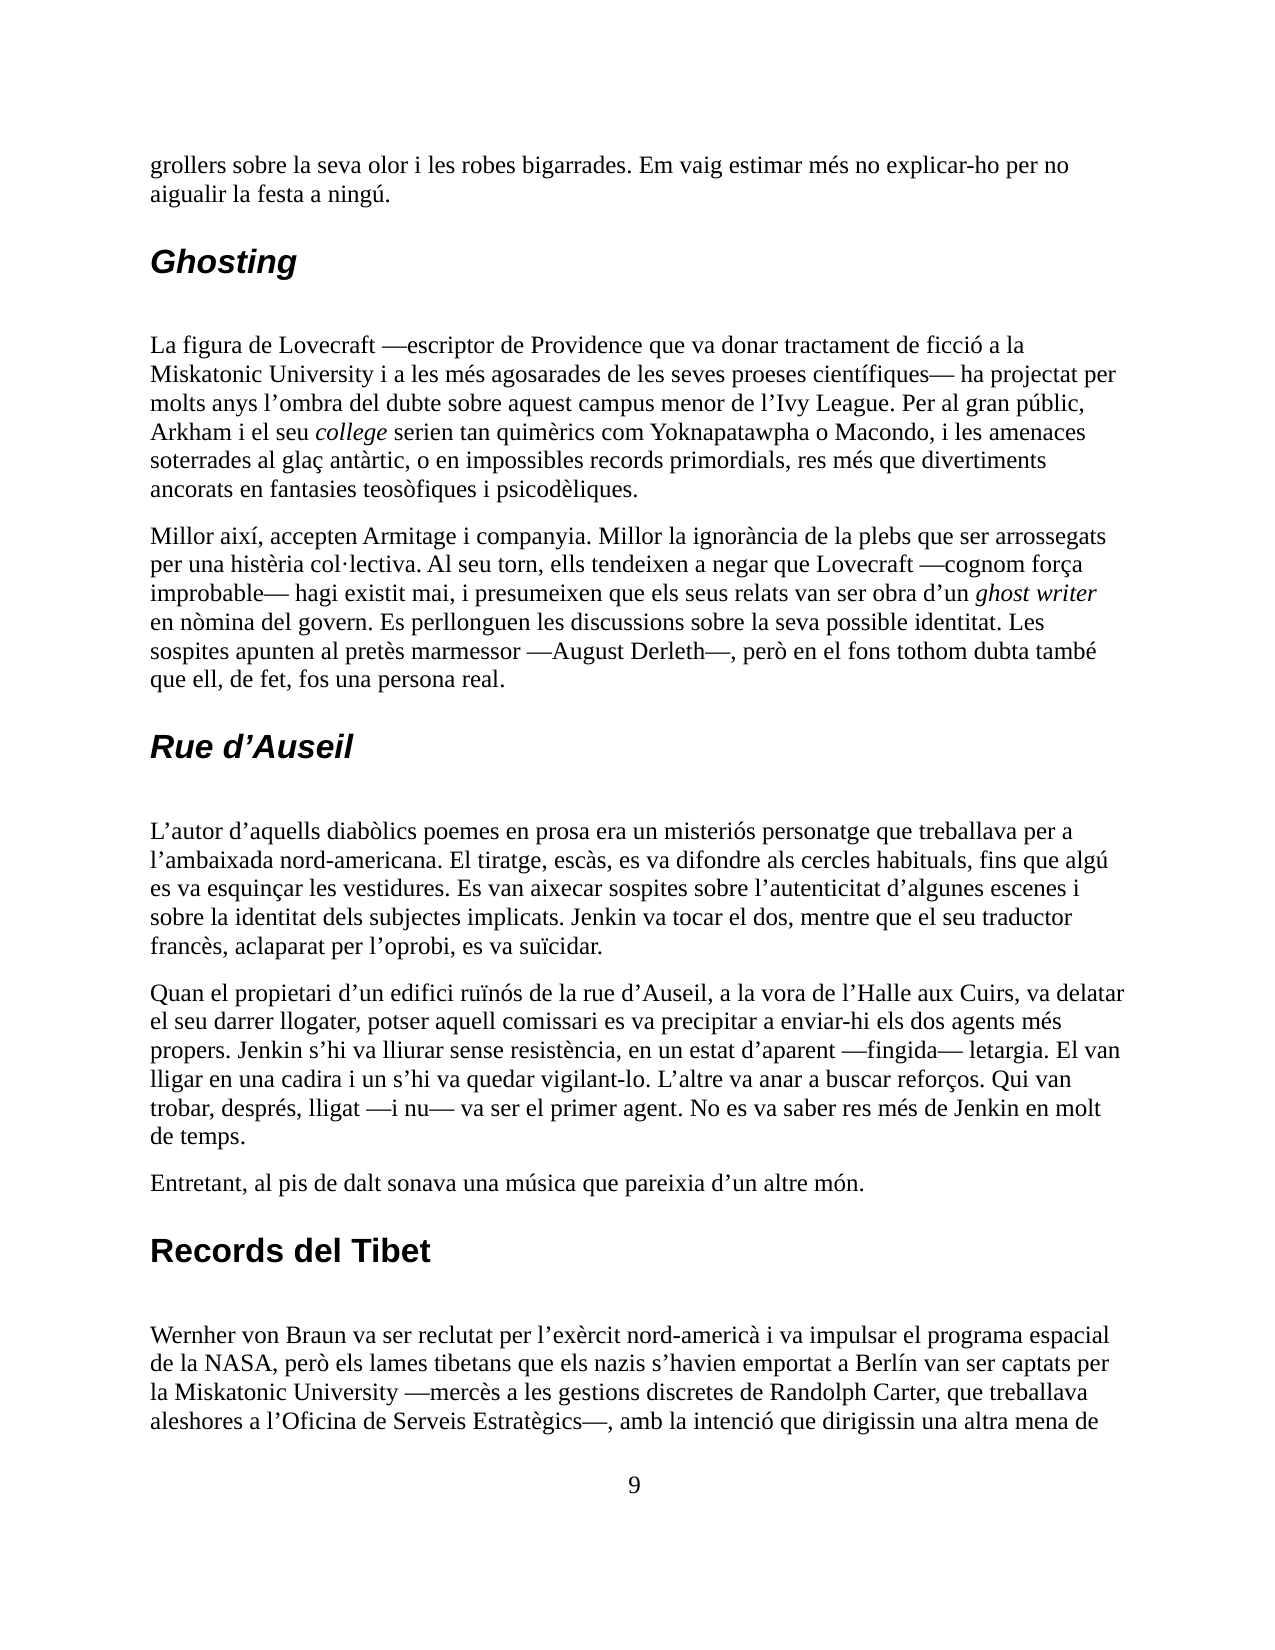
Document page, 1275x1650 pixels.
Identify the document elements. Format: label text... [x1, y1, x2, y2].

text Entretant, al pis de dalt sonava una música que pareixia d’un altre món. [150, 1168, 1125, 1197]
text Millor així, accepten Armitage i companyia. Millor la ignorància de la plebs que ser arrossegats per una histèria col·lectiva. Al seu torn, ells tendeixen a negar que Lovecraft —cognom força improbable— hagi existit mai, i presumeixen que els seus relats van ser obra d’un ghost writer en nòmina del govern. Es perllonguen les discussions sobre la seva possible identitat. Les sospites apunten al pretès marmessor —August Derleth—, però en el fons tothom dubta també que ell, de fet, fos una persona real. [150, 521, 1125, 693]
subtitle Records del Tibet [150, 1231, 1125, 1269]
subtitle Ghosting [150, 241, 1125, 280]
subtitle Rue d’Auseil [150, 727, 1125, 766]
text Wernher von Braun va ser reclutat per l’exèrcit nord-americà i va impulsar el programa espacial de la NASA, però els lames tibetans que els nazis s’havien emportat a Berlín van ser captats per la Miskatonic University —mercès a les gestions discretes de Randolph Carter, que treballava aleshores a l’Oficina de Serveis Estratègics—, amb la intenció que dirigissin una altra mena de [150, 1320, 1125, 1435]
text L’autor d’aquells diabòlics poemes en prosa era un misteriós personatge que treballava per a l’ambaixada nord-americana. El tiratge, escàs, es va difondre als cercles habituals, fins que algú es va esquinçar les vestidures. Es van aixecar sospites sobre l’autenticitat d’algunes escenes i sobre la identitat dels subjectes implicats. Jenkin va tocar el dos, mentre que el seu traductor francès, aclaparat per l’oprobi, es va suïcidar. [150, 816, 1125, 960]
text Quan el propietari d’un edifici ruïnós de la rue d’Auseil, a la vora de l’Halle aux Cuirs, va delatar el seu darrer llogater, potser aquell comissari es va precipitar a enviar-hi els dos agents més propers. Jenkin s’hi va lliurar sense resistència, en un estat d’aparent —fingida— letargia. El van lligar en una cadira i un s’hi va quedar vigilant-lo. L’altre va anar a buscar reforços. Qui van trobar, després, lligat —i nu— va ser el primer agent. No es va saber res més de Jenkin en molt de temps. [150, 978, 1125, 1150]
text La figura de Lovecraft —escriptor de Providence que va donar tractament de ficció a la Miskatonic University i a les més agosarades de les seves proeses científiques— ha projectat per molts anys l’ombra del dubte sobre aquest campus menor de l’Ivy League. Per al gran públic, Arkham i el seu college serien tan quimèrics com Yoknapatawpha o Macondo, i les amenaces soterrades al glaç antàrtic, o en impossibles records primordials, res més que divertiments ancorats en fantasies teosòfiques i psicodèliques. [150, 330, 1125, 503]
text grollers sobre la seva olor i les robes bigarrades. Em vaig estimar més no explicar-ho per no aigualir la festa a ningú. [150, 150, 1125, 207]
